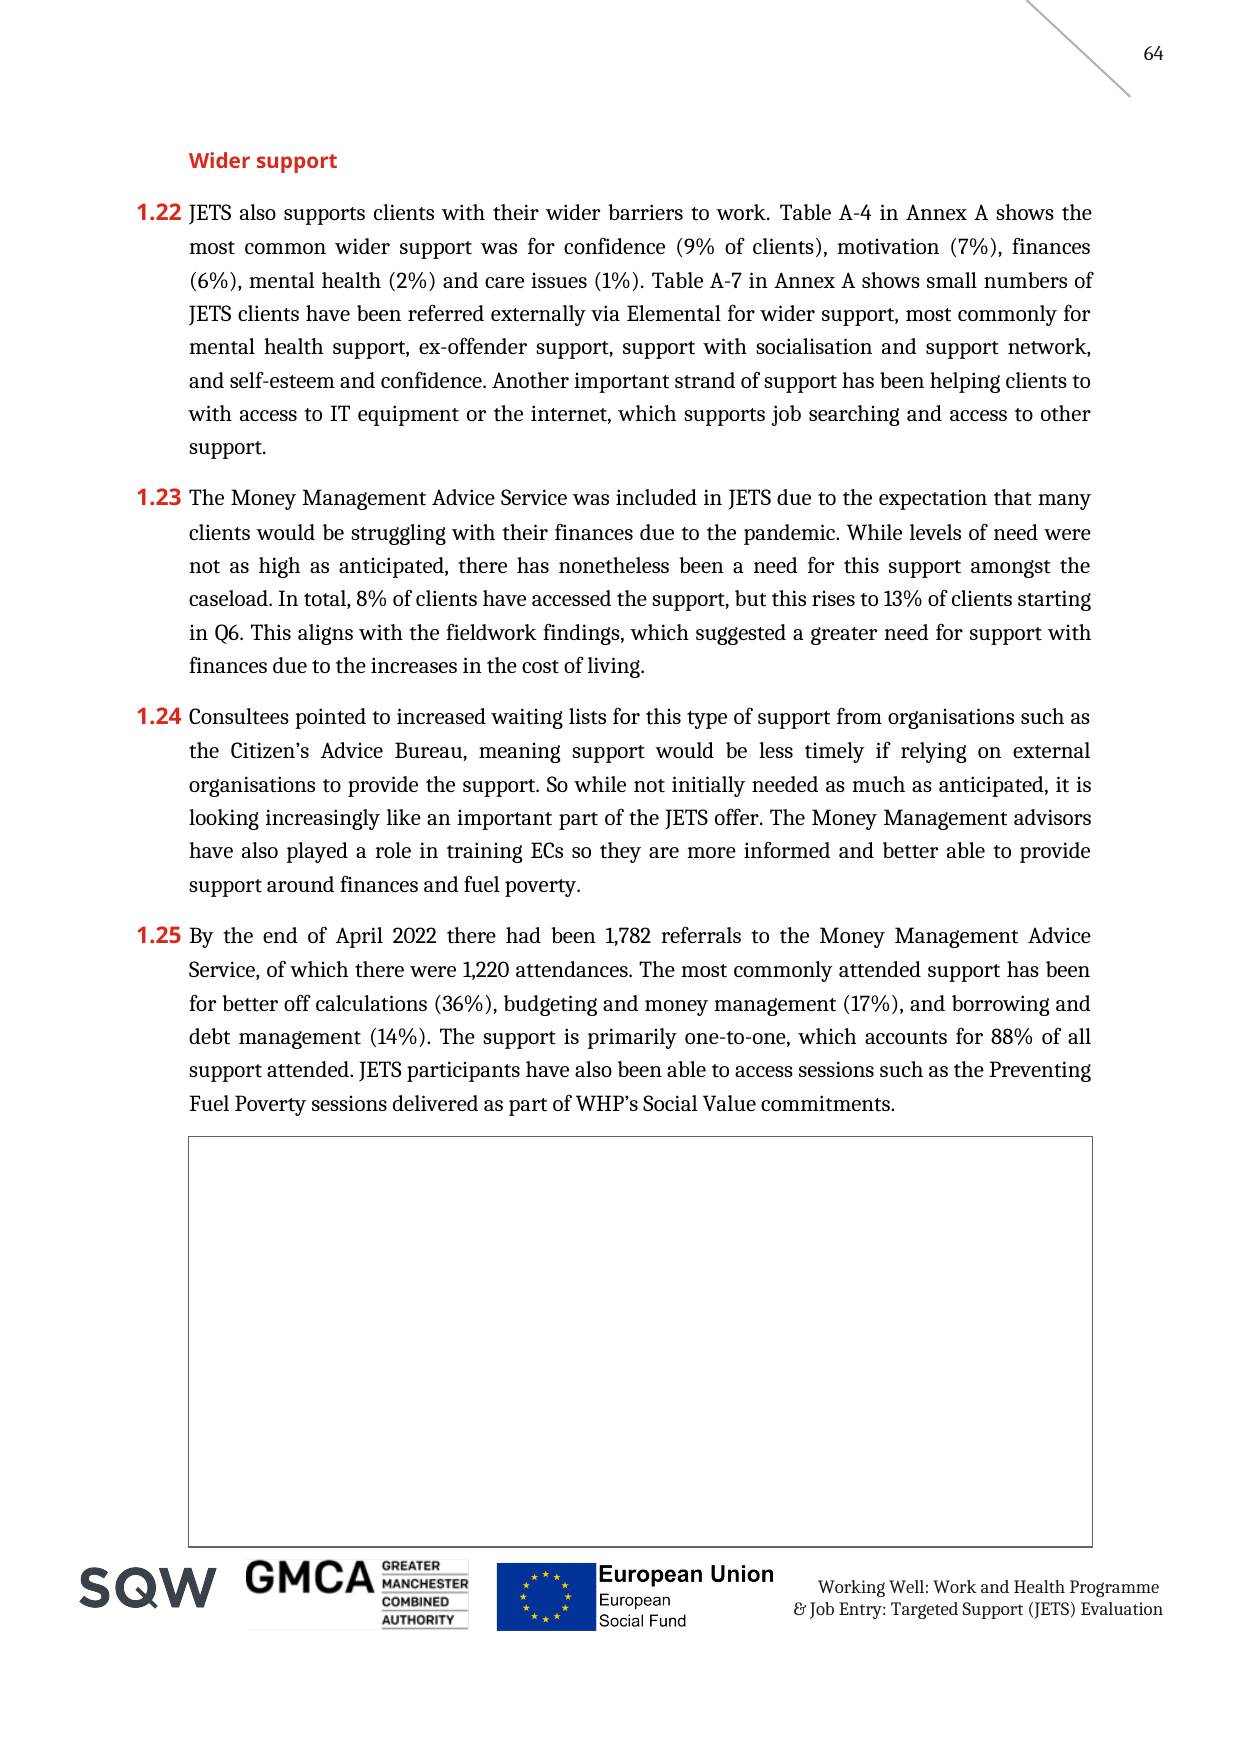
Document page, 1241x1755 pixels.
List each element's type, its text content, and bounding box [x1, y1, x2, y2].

subtitle Wider support [189, 142, 1093, 175]
table_header Case Study – Client B Client B was referred to JETS after he lost his job working for his local council. He reported feeling lost and at a crossroads in his life and career. Client B raised his interest in exploring a new career as an ambulance driver, so his EC helped him understand what was needed to increase his likelihood of success in applying for an ambulance driver position. The support included a referral to a driving courses for certification that would help his application. During his time on JETS, Client B was struggling with the cost of living, facing the choice between food and heating, and the threat of eviction from his home. He was provided with [189, 1137, 1092, 1546]
list Consultees pointed to increased waiting lists for this type of support from organisations such as the Citizen’s Advice Bureau, meaning support would be less timely if relying on external organisations to provide the support. So while not initially needed as much as anticipated, it is looking increasingly like an important part of the JETS offer. The Money Management advisors have also played a role in training ECs so they are more informed and better able to provide support around finances and fuel poverty. [136, 698, 1093, 898]
list JETS also supports clients with their wider barriers to work. Table A‑4 in Annex A shows the most common wider support was for confidence (9% of clients), motivation (7%), finances (6%), mental health (2%) and care issues (1%). Table A‑7 in Annex A shows small numbers of JETS clients have been referred externally via Elemental for wider support, most commonly for mental health support, ex-offender support, support with socialisation and support network, and self-esteem and confidence. Another important strand of support has been helping clients to with access to IT equipment or the internet, which supports job searching and access to other support. [136, 194, 1093, 461]
list The Money Management Advice Service was included in JETS due to the expectation that many clients would be struggling with their finances due to the pandemic. While levels of need were not as high as anticipated, there has nonetheless been a need for this support amongst the caseload. In total, 8% of clients have accessed the support, but this rises to 13% of clients starting in Q6. This aligns with the fieldwork findings, which suggested a greater need for support with finances due to the increases in the cost of living. [136, 479, 1093, 679]
list By the end of April 2022 there had been 1,782 referrals to the Money Management Advice Service, of which there were 1,220 attendances. The most commonly attended support has been for better off calculations (36%), budgeting and money management (17%), and borrowing and debt management (14%). The support is primarily one-to-one, which accounts for 88% of all support attended. JETS participants have also been able to access sessions such as the Preventing Fuel Poverty sessions delivered as part of WHP’s Social Value commitments. [136, 917, 1093, 1117]
